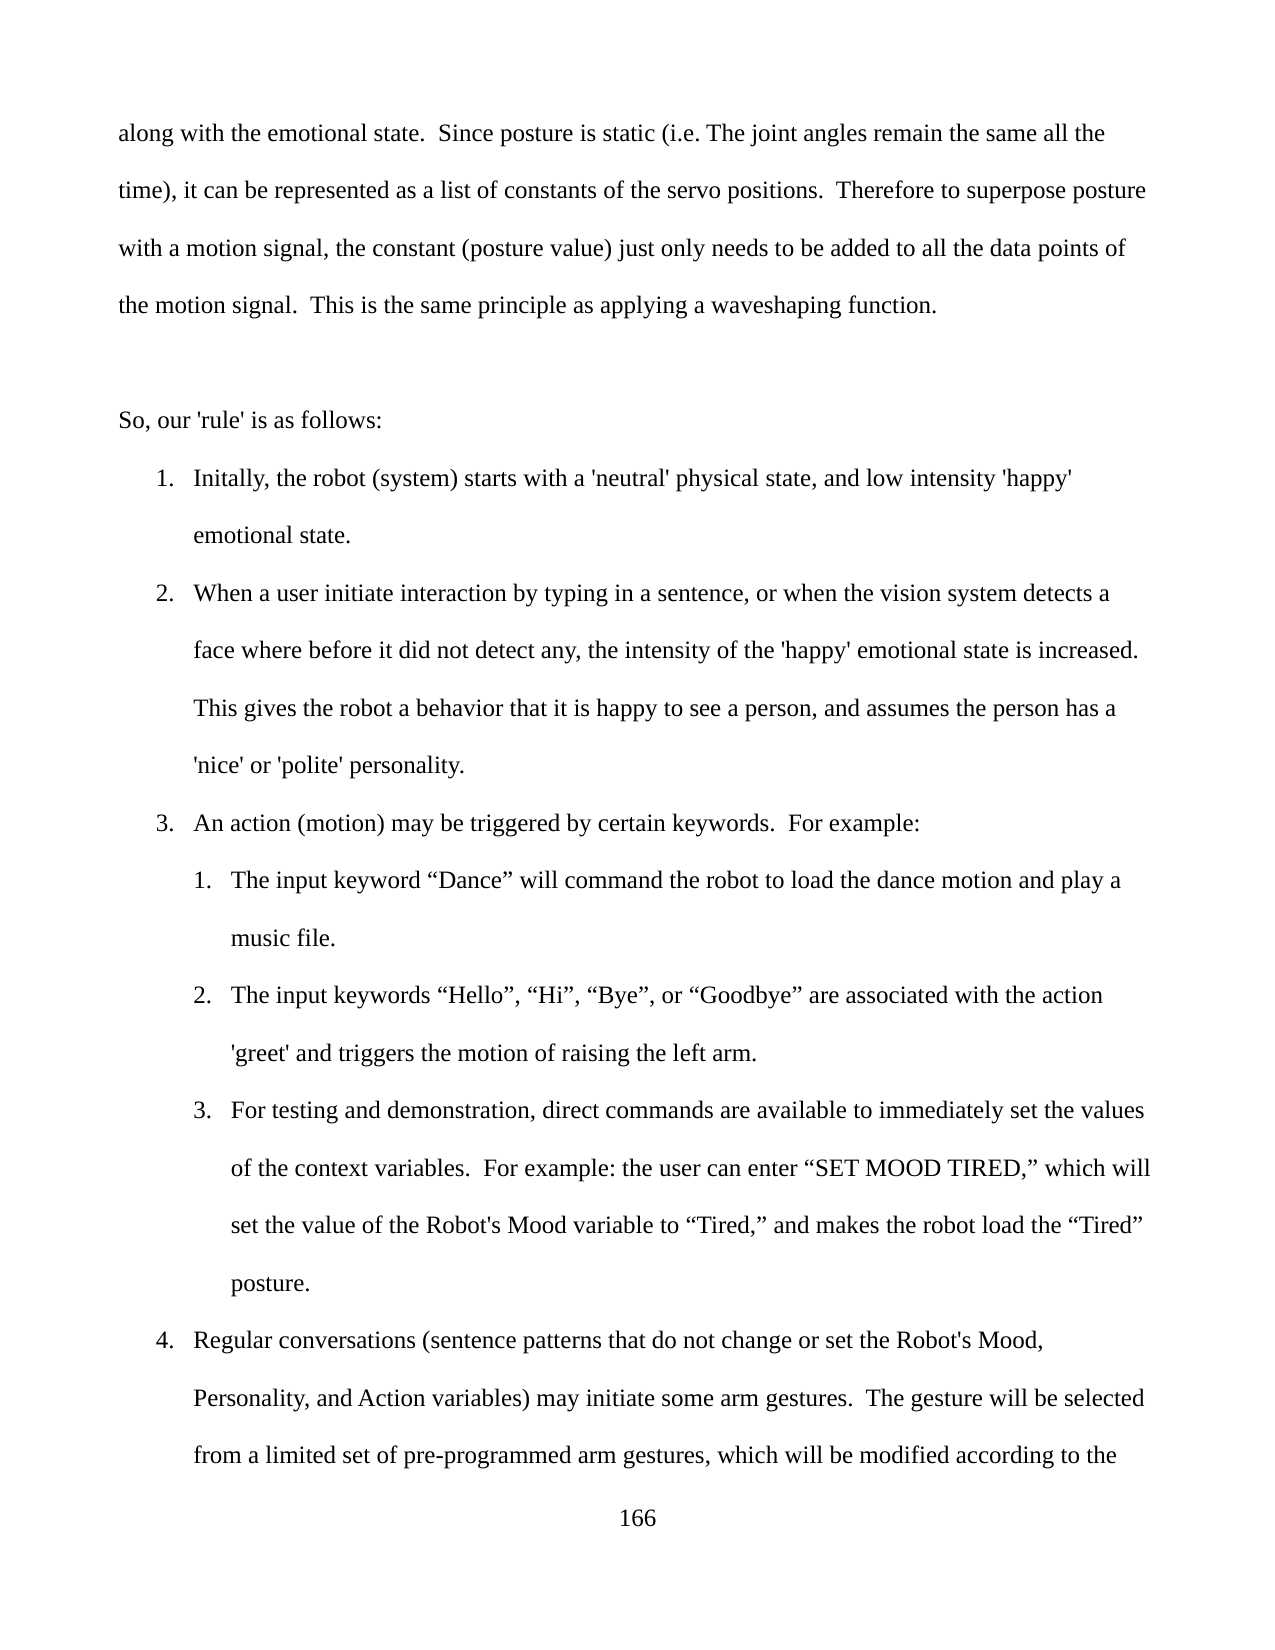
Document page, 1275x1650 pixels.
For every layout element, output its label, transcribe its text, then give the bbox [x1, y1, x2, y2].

list Regular conversations (sentence patterns that do not change or set the Robot's Mood, Personality, and Action variables) may initiate some arm gestures. The gesture will be selected from a limited set of pre-programmed arm gestures, which will be modified according to the [156, 1326, 1157, 1469]
list The input keywords “Hello”, “Hi”, “Bye”, or “Goodbye” are associated with the action 'greet' and triggers the motion of raising the left arm. [193, 981, 1157, 1067]
list An action (motion) may be triggered by certain keywords. For example: [156, 808, 1157, 837]
list For testing and demonstration, direct commands are available to immediately set the values of the context variables. For example: the user can enter “SET MOOD TIRED,” which will set the value of the Robot's Mood variable to “Tired,” and makes the robot load the “Tired” posture. [193, 1096, 1157, 1297]
list Initally, the robot (system) starts with a 'neutral' physical state, and low intensity 'happy' emotional state. [156, 463, 1157, 549]
text along with the emotional state. Since posture is static (i.e. The joint angles remain the same all the time), it can be represented as a list of constants of the servo positions. Therefore to superpose posture with a motion signal, the constant (posture value) just only needs to be added to all the data points of the motion signal. This is the same principle as applying a waveshaping function. [118, 118, 1157, 319]
list The input keyword “Dance” will command the robot to load the dance motion and play a music file. [193, 866, 1157, 952]
list When a user initiate interaction by typing in a sentence, or when the vision system detects a face where before it did not detect any, the intensity of the 'happy' emotional state is increased. This gives the robot a behavior that it is happy to see a person, and assumes the person has a 'nice' or 'polite' personality. [156, 578, 1157, 779]
text So, our 'rule' is as follows: [118, 406, 1157, 434]
